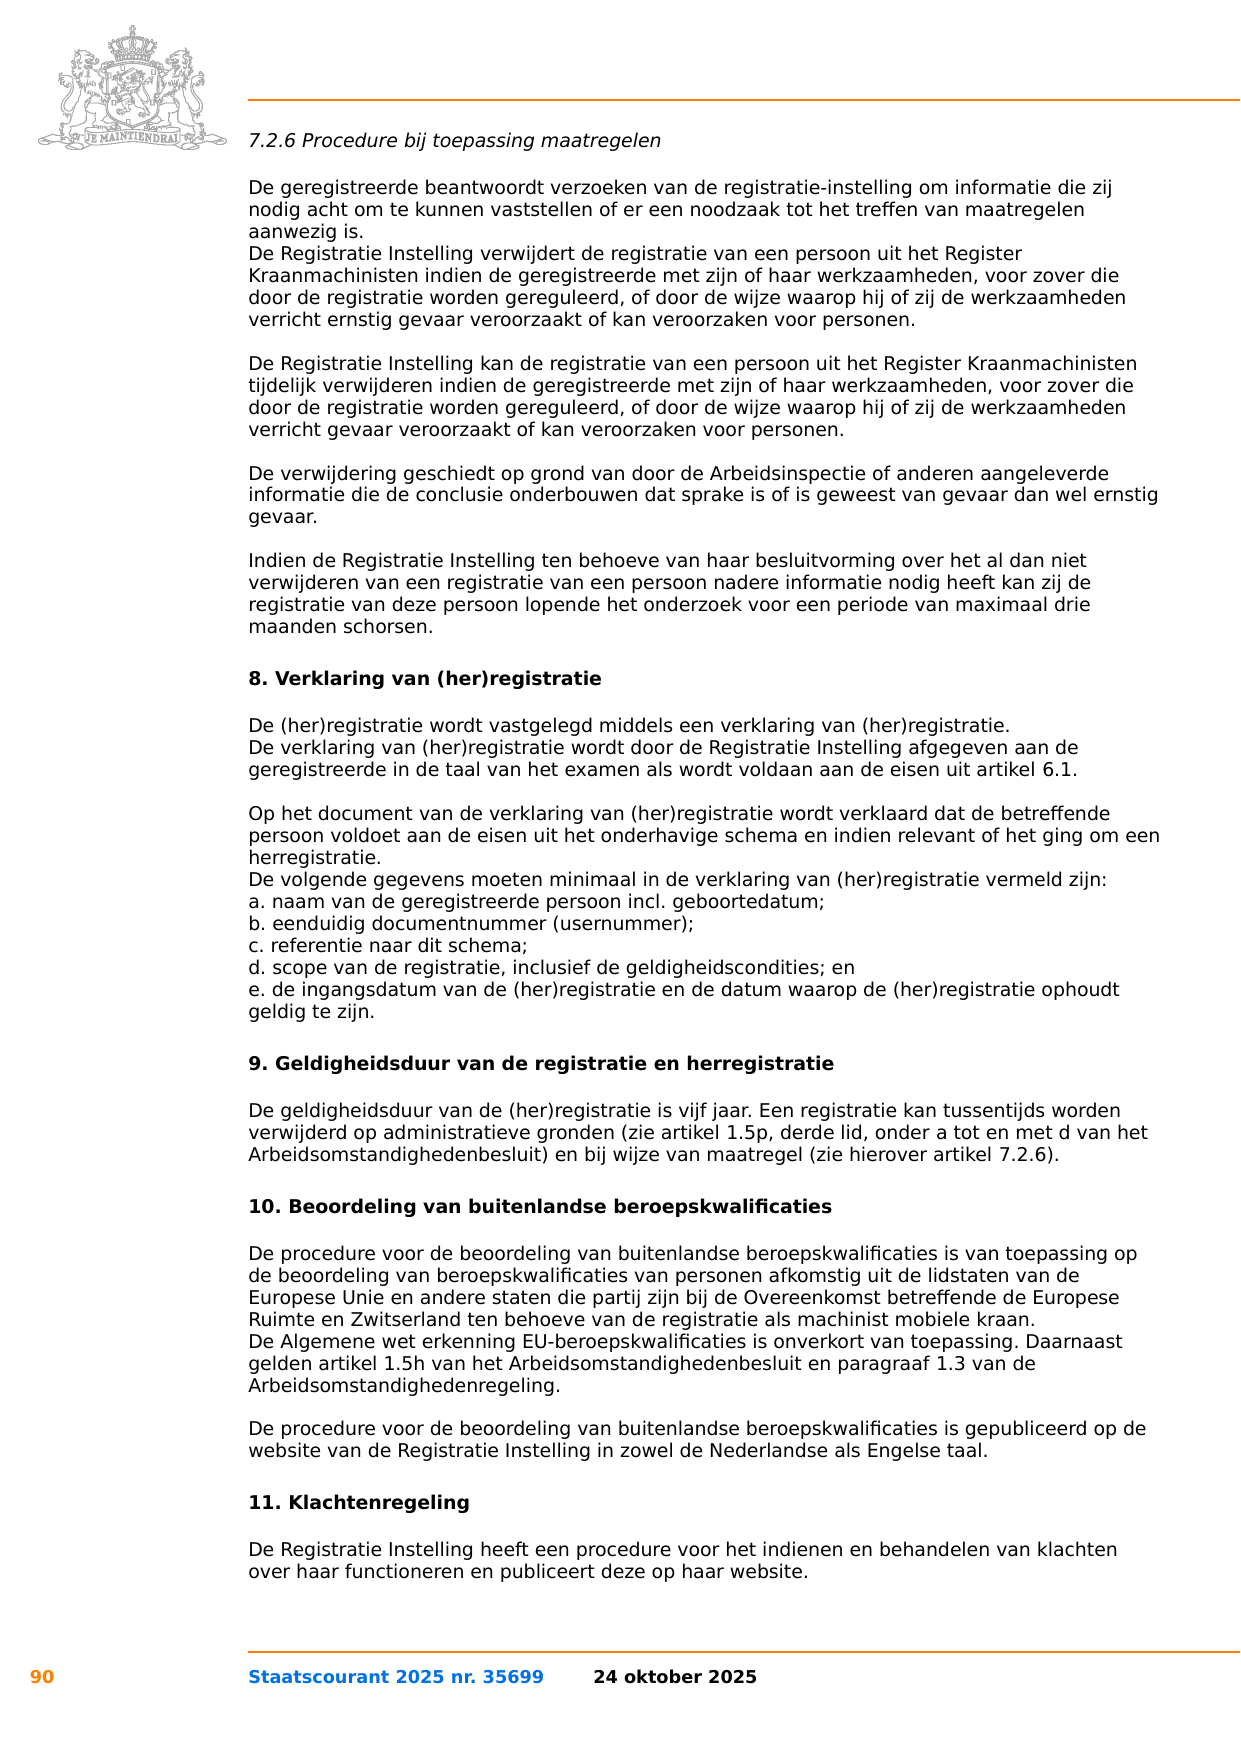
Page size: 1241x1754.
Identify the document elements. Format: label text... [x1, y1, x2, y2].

text De Registratie Instelling verwijdert de registratie van een persoon uit het Register Kraanmachinisten indien de geregistreerde met zijn of haar werkzaamheden, voor zover die door de registratie worden gereguleerd, of door de wijze waarop hij of zij de werkzaamheden verricht ernstig gevaar veroorzaakt of kan veroorzaken voor personen. [248, 243, 1163, 331]
text Op het document van de verklaring van (her)registratie wordt verklaard dat de betreffende persoon voldoet aan de eisen uit het onderhavige schema en indien relevant of het ging om een herregistratie. [248, 803, 1163, 869]
text De procedure voor de beoordeling van buitenlandse beroepskwalificaties is van toepassing op de beoordeling van beroepskwalificaties van personen afkomstig uit de lidstaten van de Europese Unie en andere staten die partij zijn bij de Overeenkomst betreffende de Europese Ruimte en Zwitserland ten behoeve van de registratie als machinist mobiele kraan. [248, 1243, 1163, 1331]
text De Registratie Instelling kan de registratie van een persoon uit het Register Kraanmachinisten tijdelijk verwijderen indien de geregistreerde met zijn of haar werkzaamheden, voor zover die door de registratie worden gereguleerd, of door de wijze waarop hij of zij de werkzaamheden verricht gevaar veroorzaakt of kan veroorzaken voor personen. [248, 353, 1163, 441]
text De Algemene wet erkenning EU-beroepskwalificaties is onverkort van toepassing. Daarnaast gelden artikel 1.5h van het Arbeidsomstandighedenbesluit en paragraaf 1.3 van de Arbeidsomstandighedenregeling. [248, 1331, 1163, 1396]
text De volgende gegevens moeten minimaal in de verklaring van (her)registratie vermeld zijn: [248, 869, 1163, 891]
text a. naam van de geregistreerde persoon incl. geboortedatum; [248, 891, 1163, 913]
subtitle 8. Verklaring van (her)registratie [248, 668, 1163, 690]
text De geregistreerde beantwoordt verzoeken van de registratie-instelling om informatie die zij nodig acht om te kunnen vaststellen of er een noodzaak tot het treffen van maatregelen aanwezig is. [248, 177, 1163, 243]
text De Registratie Instelling heeft een procedure voor het indienen en behandelen van klachten over haar functioneren en publiceert deze op haar website. [248, 1539, 1163, 1583]
text e. de ingangsdatum van de (her)registratie en de datum waarop de (her)registratie ophoudt geldig te zijn. [248, 979, 1163, 1023]
text De verwijdering geschiedt op grond van door de Arbeidsinspectie of anderen aangeleverde informatie die de conclusie onderbouwen dat sprake is of is geweest van gevaar dan wel ernstig gevaar. [248, 462, 1163, 528]
text d. scope van de registratie, inclusief de geldigheidscondities; en [248, 957, 1163, 979]
subtitle 11. Klachtenregeling [248, 1492, 1163, 1514]
subtitle 9. Geldigheidsduur van de registratie en herregistratie [248, 1053, 1163, 1075]
subtitle 10. Beoordeling van buitenlandse beroepskwalificaties [248, 1196, 1163, 1218]
text c. referentie naar dit schema; [248, 935, 1163, 957]
text De (her)registratie wordt vastgelegd middels een verklaring van (her)registratie. [248, 715, 1163, 737]
text De geldigheidsduur van de (her)registratie is vijf jaar. Een registratie kan tussentijds worden verwijderd op administratieve gronden (zie artikel 1.5p, derde lid, onder a tot en met d van het Arbeidsomstandighedenbesluit) en bij wijze van maatregel (zie hierover artikel 7.2.6). [248, 1100, 1163, 1166]
subtitle 7.2.6 Procedure bij toepassing maatregelen [248, 130, 1163, 152]
text b. eenduidig documentnummer (usernummer); [248, 913, 1163, 935]
picture [38, 25, 227, 150]
text De procedure voor de beoordeling van buitenlandse beroepskwalificaties is gepubliceerd op de website van de Registratie Instelling in zowel de Nederlandse als Engelse taal. [248, 1418, 1163, 1462]
text De verklaring van (her)registratie wordt door de Registratie Instelling afgegeven aan de geregistreerde in de taal van het examen als wordt voldaan aan de eisen uit artikel 6.1. [248, 737, 1163, 781]
text Indien de Registratie Instelling ten behoeve van haar besluitvorming over het al dan niet verwijderen van een registratie van een persoon nadere informatie nodig heeft kan zij de registratie van deze persoon lopende het onderzoek voor een periode van maximaal drie maanden schorsen. [248, 550, 1163, 638]
